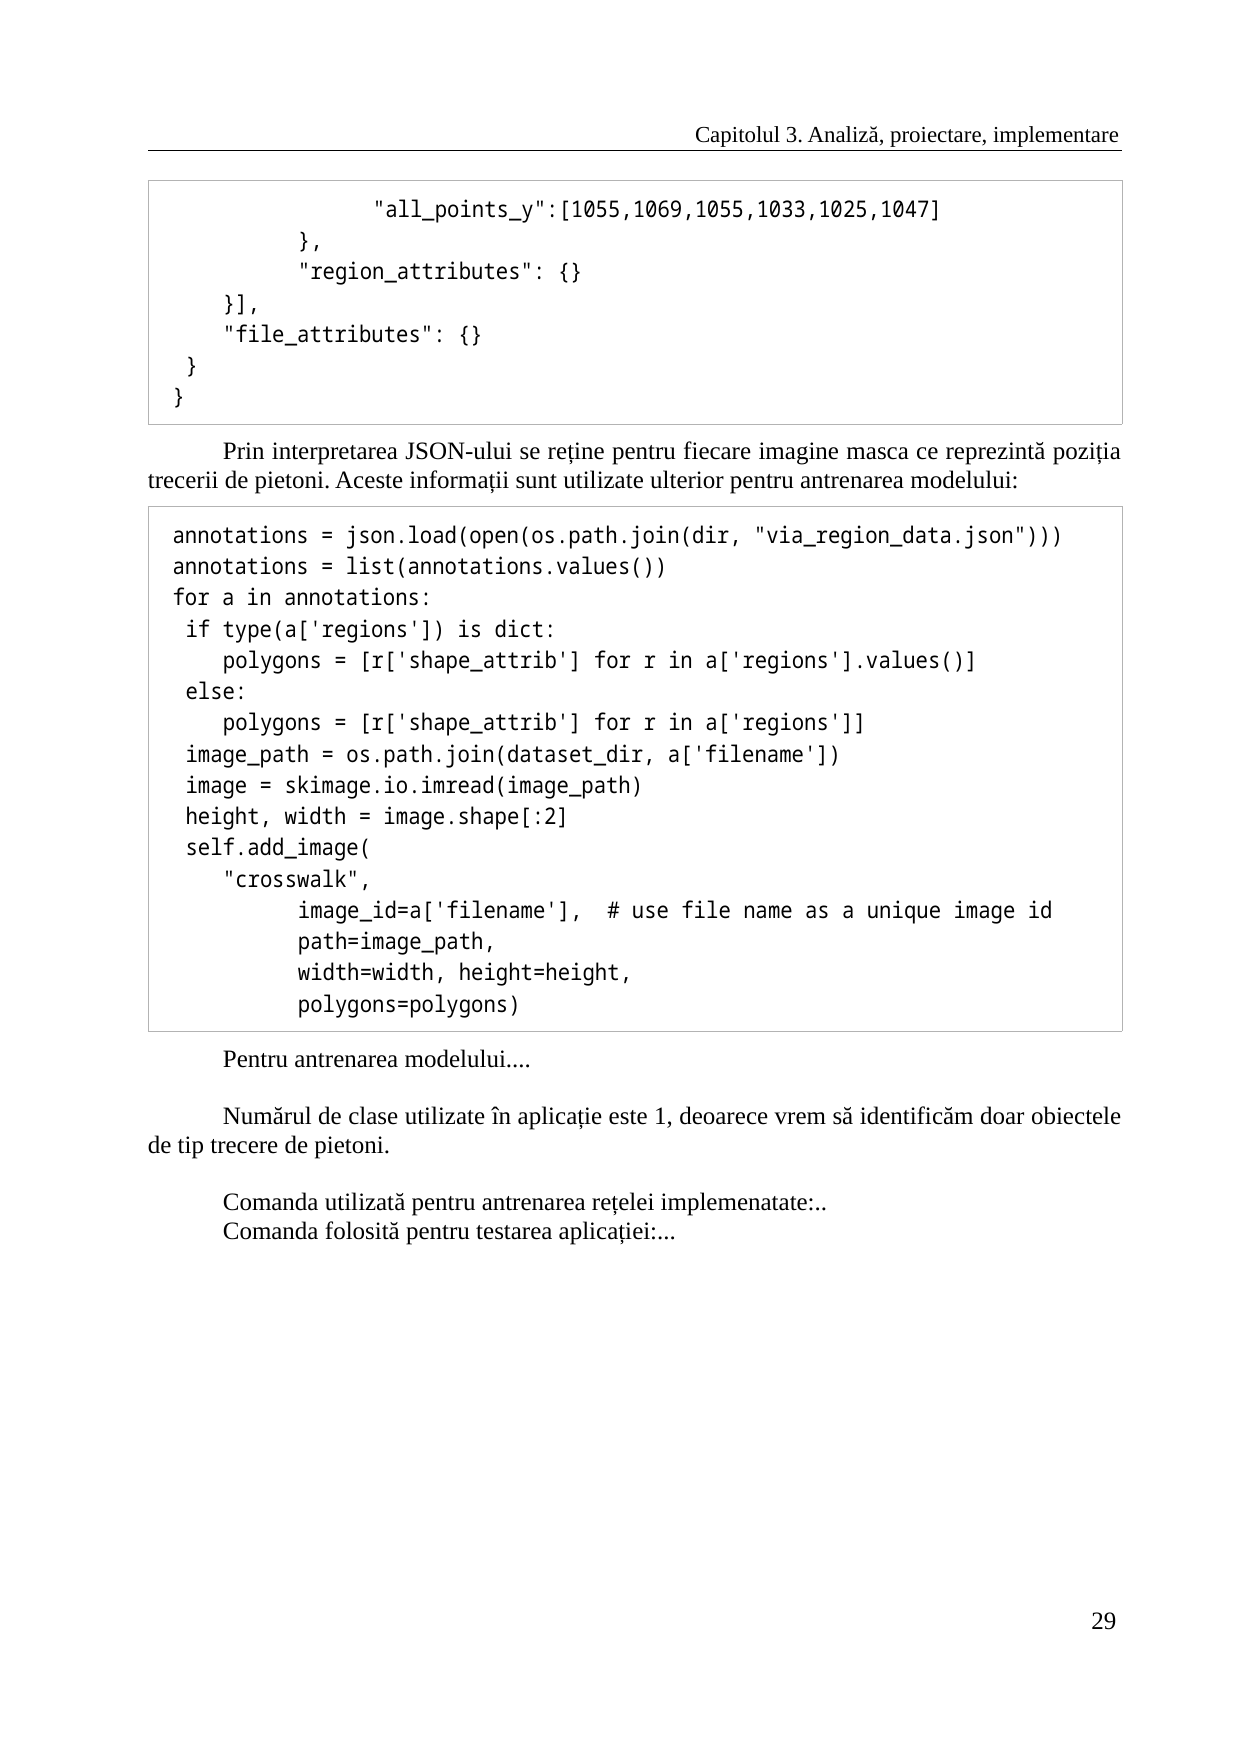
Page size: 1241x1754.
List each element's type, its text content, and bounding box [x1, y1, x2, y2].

text "region_attributes": {} [149, 243, 1122, 274]
text } [149, 336, 1122, 368]
text "file_attributes": {} [149, 305, 1122, 336]
text annotations = json.load(open(os.path.join(dir, "via_region_data.json"))) annotations = list(annotations.values()) for a in annotations: if type(a['regions']) is dict: polygons = [r['shape_attrib'] for r in a['regions'].values()] else: polygons = [r['shape_attrib'] for r in a['regions']] image_path = os.path.join(dataset_dir, a['filename']) image = skimage.io.imread(image_path) height, width = image.shape[:2] self.add_image( "crosswalk", image_id=a['filename'], # use file name as a unique image id path=image_path, width=width, height=height, polygons=polygons) [149, 507, 1122, 1031]
text }], [149, 274, 1122, 305]
text Prin interpretarea JSON-ului se reține pentru fiecare imagine masca ce reprezintă poziția trecerii de pietoni. Aceste informații sunt utilizate ulterior pentru antrenarea modelului: [148, 436, 1122, 494]
text } [149, 368, 1122, 424]
text "all_points_y":[1055,1069,1055,1033,1025,1047] [149, 181, 1122, 211]
text }, [149, 211, 1122, 243]
text Pentru antrenarea modelului.... [148, 1044, 1122, 1072]
text Numărul de clase utilizate în aplicație este 1, deoarece vrem să identificăm doar obiectele de tip trecere de pietoni. [148, 1101, 1122, 1159]
text Comanda utilizată pentru antrenarea rețelei implemenatate:.. [148, 1187, 1122, 1216]
text Comanda folosită pentru testarea aplicației:... [148, 1216, 1122, 1245]
